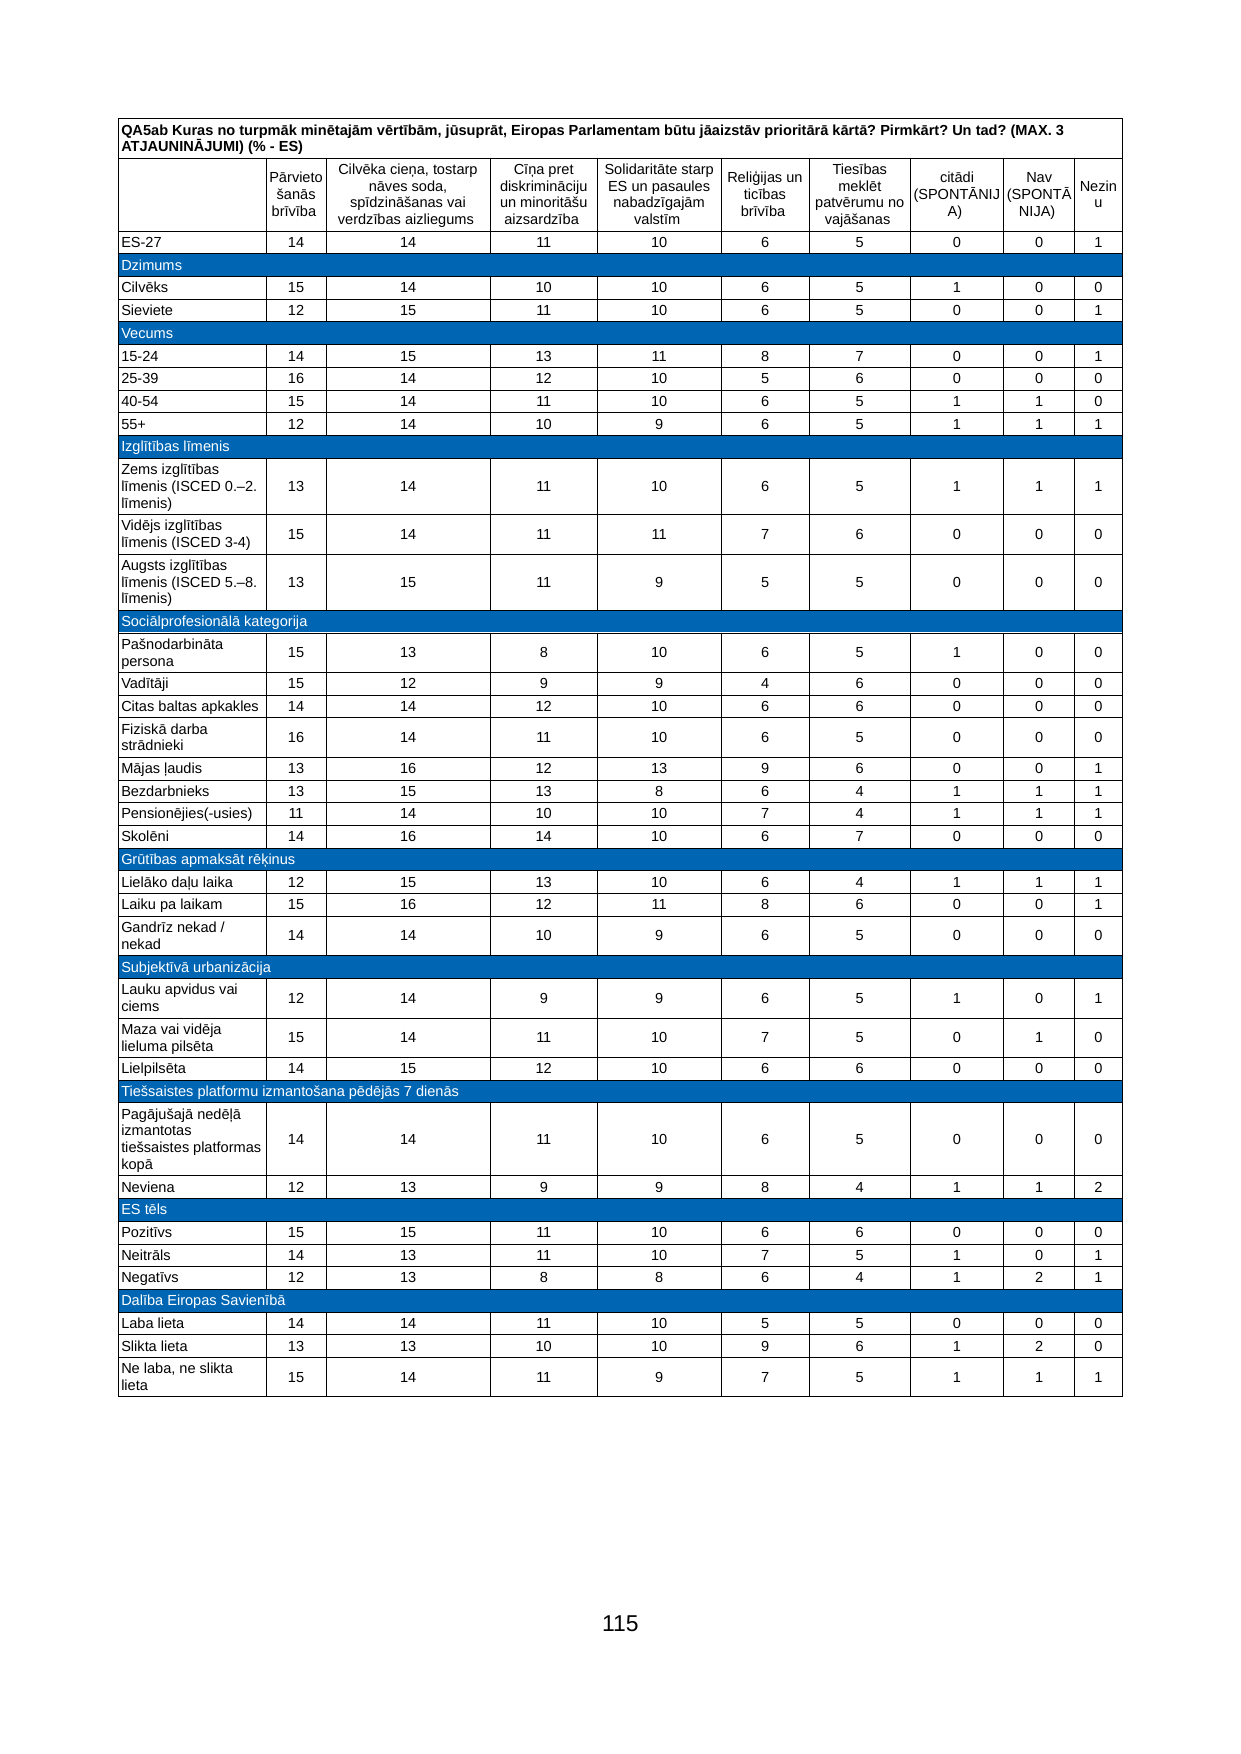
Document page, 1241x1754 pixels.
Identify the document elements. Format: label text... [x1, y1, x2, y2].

table_cell 1 [1075, 232, 1122, 253]
table_cell 0 [1004, 345, 1074, 367]
table_cell Nav (SPONTĀNIJA) [1004, 159, 1074, 231]
table_cell Laba lieta [119, 1313, 266, 1334]
table_cell 0 [1004, 277, 1074, 299]
table_cell 7 [722, 1019, 809, 1057]
table_cell 13 [267, 1335, 326, 1357]
table_cell 1 [911, 1176, 1003, 1198]
table_cell 16 [267, 368, 326, 389]
table_cell Lauku apvidus vai ciems [119, 979, 266, 1017]
table_cell Vidējs izglītības līmenis (ISCED 3-4) [119, 515, 266, 553]
table_cell 10 [598, 1245, 721, 1266]
table_cell 11 [267, 803, 326, 825]
table_cell 9 [491, 673, 597, 694]
table_cell 0 [1004, 368, 1074, 389]
table_cell 1 [1004, 391, 1074, 412]
table_cell 13 [327, 1245, 490, 1266]
table_cell 0 [1075, 826, 1122, 848]
table_cell 14 [327, 515, 490, 553]
table_cell 16 [267, 718, 326, 757]
table_cell 15-24 [119, 345, 266, 367]
table_cell 14 [267, 232, 326, 253]
table_cell 16 [327, 826, 490, 848]
table_cell 10 [598, 391, 721, 412]
table_cell 6 [722, 917, 809, 955]
table_cell 0 [1075, 391, 1122, 412]
table_cell 10 [491, 277, 597, 299]
table_cell 0 [1075, 277, 1122, 299]
table_cell 0 [1004, 232, 1074, 253]
table_cell 55+ [119, 413, 266, 435]
table_cell 15 [327, 300, 490, 321]
table_cell 7 [722, 1358, 809, 1396]
table_cell 7 [810, 345, 910, 367]
table_cell 0 [911, 232, 1003, 253]
table_cell Cilvēks [119, 277, 266, 299]
table_cell 1 [911, 1335, 1003, 1357]
table_cell ES tēls [119, 1199, 1122, 1221]
table_cell 11 [491, 391, 597, 412]
table_cell 5 [722, 368, 809, 389]
table_cell 15 [267, 277, 326, 299]
table_cell 14 [327, 391, 490, 412]
table_cell 5 [810, 300, 910, 321]
table_cell 14 [267, 1313, 326, 1334]
table_cell 10 [598, 368, 721, 389]
table_cell ES-27 [119, 232, 266, 253]
table_cell 1 [911, 1245, 1003, 1266]
table_cell 14 [327, 803, 490, 825]
table_cell 8 [598, 1267, 721, 1289]
table_cell 1 [1075, 871, 1122, 893]
table_cell 10 [598, 803, 721, 825]
table_cell 11 [491, 1103, 597, 1175]
table_cell 0 [1004, 555, 1074, 610]
table_cell 0 [1004, 1313, 1074, 1334]
table_cell 0 [1004, 1245, 1074, 1266]
table_cell 9 [491, 979, 597, 1017]
table_cell 9 [598, 1358, 721, 1396]
table_cell 10 [491, 917, 597, 955]
table_cell 14 [327, 277, 490, 299]
table_cell 9 [722, 1335, 809, 1357]
table_cell 6 [810, 1058, 910, 1079]
table_cell 14 [327, 368, 490, 389]
table_cell 0 [1075, 515, 1122, 553]
table_cell 6 [722, 781, 809, 802]
table_cell 14 [327, 1019, 490, 1057]
table_cell 0 [1004, 758, 1074, 779]
table_cell 1 [1075, 1267, 1122, 1289]
table_cell 25-39 [119, 368, 266, 389]
table_cell 14 [267, 1058, 326, 1079]
table_cell 4 [722, 673, 809, 694]
table_cell 6 [722, 979, 809, 1017]
table_cell Vadītāji [119, 673, 266, 694]
table_cell 10 [598, 826, 721, 848]
table_cell 11 [598, 515, 721, 553]
table_cell 16 [327, 758, 490, 779]
table_cell 0 [1075, 718, 1122, 757]
table_cell 6 [810, 758, 910, 779]
table_cell 12 [267, 1176, 326, 1198]
table_cell 8 [491, 634, 597, 672]
table_cell 0 [1075, 673, 1122, 694]
table_cell 13 [267, 758, 326, 779]
table_cell 1 [1004, 1176, 1074, 1198]
table_cell 10 [598, 232, 721, 253]
table_cell 5 [810, 917, 910, 955]
table_cell 10 [598, 1103, 721, 1175]
table_cell 0 [1004, 979, 1074, 1017]
table_cell 6 [722, 634, 809, 672]
table_cell 8 [722, 1176, 809, 1198]
table_cell 15 [267, 894, 326, 916]
table_cell 1 [911, 634, 1003, 672]
table_cell 1 [911, 391, 1003, 412]
table_cell [119, 159, 266, 231]
table_cell Zems izglītības līmenis (ISCED 0.–2. līmenis) [119, 459, 266, 514]
table_cell 15 [267, 634, 326, 672]
table_cell 12 [267, 1267, 326, 1289]
table_cell 1 [911, 781, 1003, 802]
table_cell 2 [1004, 1335, 1074, 1357]
table_cell 5 [722, 1313, 809, 1334]
table_cell 5 [810, 413, 910, 435]
table_cell 5 [810, 277, 910, 299]
table_cell Laiku pa laikam [119, 894, 266, 916]
table_cell 1 [1075, 894, 1122, 916]
table_cell 9 [598, 555, 721, 610]
table_cell 6 [722, 826, 809, 848]
table_cell 13 [267, 459, 326, 514]
table_cell 14 [267, 917, 326, 955]
table_cell 15 [327, 781, 490, 802]
table_cell Subjektīvā urbanizācija [119, 956, 1122, 978]
table_cell Tiešsaistes platformu izmantošana pēdējās 7 dienās [119, 1081, 1122, 1102]
table_cell Tiesības meklēt patvērumu no vajāšanas [810, 159, 910, 231]
table_cell 10 [491, 1335, 597, 1357]
table_cell 6 [810, 1335, 910, 1357]
table_cell 15 [267, 1019, 326, 1057]
table_cell 14 [327, 917, 490, 955]
table_cell Bezdarbnieks [119, 781, 266, 802]
table_cell 15 [267, 673, 326, 694]
table_cell 0 [1075, 555, 1122, 610]
table_cell 0 [911, 696, 1003, 717]
table_cell 12 [327, 673, 490, 694]
table_cell 5 [810, 1103, 910, 1175]
table_cell 11 [491, 555, 597, 610]
table_cell Gandrīz nekad / nekad [119, 917, 266, 955]
table_cell 0 [1004, 826, 1074, 848]
table_cell 12 [491, 894, 597, 916]
table_cell 6 [810, 515, 910, 553]
table_cell Sieviete [119, 300, 266, 321]
table_cell 1 [1004, 871, 1074, 893]
table_cell 11 [491, 718, 597, 757]
table_cell 15 [267, 1358, 326, 1396]
table_cell 15 [327, 555, 490, 610]
table_cell 10 [598, 300, 721, 321]
table_cell 0 [911, 555, 1003, 610]
table_cell 11 [491, 515, 597, 553]
table_cell 0 [1075, 696, 1122, 717]
table_cell 13 [491, 781, 597, 802]
table_cell 11 [491, 1313, 597, 1334]
table_cell 8 [722, 345, 809, 367]
table_cell 14 [327, 1103, 490, 1175]
table_cell 0 [1004, 1222, 1074, 1243]
table_cell 0 [911, 718, 1003, 757]
table_cell 9 [598, 673, 721, 694]
table_cell Sociālprofesionālā kategorija [119, 611, 1122, 632]
table_cell 11 [491, 1019, 597, 1057]
table_cell 9 [722, 758, 809, 779]
table_cell Reliģijas un ticības brīvība [722, 159, 809, 231]
table_cell 9 [598, 917, 721, 955]
table_cell 5 [810, 1245, 910, 1266]
table_cell 1 [911, 871, 1003, 893]
table_cell 1 [911, 979, 1003, 1017]
table_cell 15 [327, 1058, 490, 1079]
table_cell 0 [1075, 917, 1122, 955]
table_cell 6 [722, 232, 809, 253]
table_cell Pašnodarbināta persona [119, 634, 266, 672]
table_cell 1 [1075, 758, 1122, 779]
table_cell 9 [598, 413, 721, 435]
table_cell 1 [1075, 803, 1122, 825]
table_cell 13 [267, 555, 326, 610]
table_cell 0 [911, 1313, 1003, 1334]
table_cell 6 [722, 1267, 809, 1289]
table_cell citādi (SPONTĀNIJA) [911, 159, 1003, 231]
table_cell 0 [1075, 1222, 1122, 1243]
table_cell 0 [911, 300, 1003, 321]
table_cell 9 [598, 979, 721, 1017]
table_cell 13 [598, 758, 721, 779]
table_cell 8 [598, 781, 721, 802]
table_cell 10 [598, 1335, 721, 1357]
table_cell Maza vai vidēja lieluma pilsēta [119, 1019, 266, 1057]
table_cell 13 [327, 1267, 490, 1289]
table_cell 14 [267, 1103, 326, 1175]
table_cell 6 [722, 413, 809, 435]
table_cell 6 [722, 718, 809, 757]
table_cell Izglītības līmenis [119, 436, 1122, 458]
table_cell 16 [327, 894, 490, 916]
table_cell Neviena [119, 1176, 266, 1198]
table_cell Fiziskā darba strādnieki [119, 718, 266, 757]
table_cell 2 [1004, 1267, 1074, 1289]
table_cell 15 [327, 345, 490, 367]
table_cell 10 [491, 803, 597, 825]
table_cell 15 [267, 515, 326, 553]
table_cell 6 [810, 696, 910, 717]
table_cell 1 [911, 1358, 1003, 1396]
table_cell 12 [267, 413, 326, 435]
table_cell 0 [1075, 634, 1122, 672]
table_cell 4 [810, 871, 910, 893]
table_cell 5 [810, 1019, 910, 1057]
table_cell 0 [911, 345, 1003, 367]
table_cell 14 [327, 232, 490, 253]
table_cell Nezinu [1075, 159, 1122, 231]
table_cell 6 [722, 300, 809, 321]
table_cell 0 [911, 1103, 1003, 1175]
table_cell 11 [491, 1245, 597, 1266]
table_cell 1 [1004, 459, 1074, 514]
table_cell Solidaritāte starp ES un pasaules nabadzīgajām valstīm [598, 159, 721, 231]
table_cell 0 [911, 1058, 1003, 1079]
table_cell 0 [1004, 634, 1074, 672]
table_cell 7 [722, 515, 809, 553]
table_cell 1 [1004, 781, 1074, 802]
table_cell 9 [491, 1176, 597, 1198]
table_cell 13 [327, 1335, 490, 1357]
table_cell 10 [598, 696, 721, 717]
table_cell 10 [491, 413, 597, 435]
table_cell 11 [598, 345, 721, 367]
table_cell 0 [1004, 1103, 1074, 1175]
table_cell 14 [327, 718, 490, 757]
table_cell 12 [491, 368, 597, 389]
table_cell 4 [810, 781, 910, 802]
table_cell 10 [598, 1019, 721, 1057]
table_cell 10 [598, 277, 721, 299]
table_cell 1 [1075, 979, 1122, 1017]
table_cell 0 [1004, 894, 1074, 916]
table_cell 6 [810, 368, 910, 389]
table_cell 14 [267, 345, 326, 367]
table_cell 0 [1075, 1313, 1122, 1334]
table_cell 0 [911, 515, 1003, 553]
table_cell 10 [598, 718, 721, 757]
table_cell Ne laba, ne slikta lieta [119, 1358, 266, 1396]
table_cell 1 [1075, 345, 1122, 367]
table_cell 12 [267, 871, 326, 893]
table_cell 7 [810, 826, 910, 848]
table_cell 8 [491, 1267, 597, 1289]
table_cell Pozitīvs [119, 1222, 266, 1243]
table_cell 1 [911, 413, 1003, 435]
table_cell Slikta lieta [119, 1335, 266, 1357]
table_cell 1 [1075, 1245, 1122, 1266]
table_cell 10 [598, 871, 721, 893]
table_cell Grūtības apmaksāt rēķinus [119, 849, 1122, 870]
table_cell 1 [911, 803, 1003, 825]
table_cell 6 [722, 1058, 809, 1079]
table_cell 13 [267, 781, 326, 802]
table_cell 10 [598, 1222, 721, 1243]
table_cell Skolēni [119, 826, 266, 848]
table_cell 11 [491, 1358, 597, 1396]
table_cell 0 [911, 758, 1003, 779]
table_cell 7 [722, 803, 809, 825]
table_cell 6 [810, 1222, 910, 1243]
table_cell 5 [810, 232, 910, 253]
table_cell 15 [327, 1222, 490, 1243]
table_cell 6 [722, 277, 809, 299]
table_cell 1 [1075, 1358, 1122, 1396]
table_header QA5ab Kuras no turpmāk minētajām vērtībām, jūsuprāt, Eiropas Parlamentam būtu jāaizstāv prioritārā kārtā? Pirmkārt? Un tad? (MAX. 3 ATJAUNINĀJUMI) (% - ES) [119, 119, 1122, 158]
table_cell 14 [327, 1358, 490, 1396]
table_cell 0 [911, 368, 1003, 389]
table_cell 14 [327, 459, 490, 514]
table_cell Pagājušajā nedēļā izmantotas tiešsaistes platformas kopā [119, 1103, 266, 1175]
table_cell 6 [722, 696, 809, 717]
table_cell 14 [267, 696, 326, 717]
table_cell 6 [722, 1222, 809, 1243]
table_cell 6 [722, 459, 809, 514]
table_cell 0 [1075, 1019, 1122, 1057]
table_cell 0 [1004, 718, 1074, 757]
table_cell 0 [1004, 1058, 1074, 1079]
table_cell 14 [327, 413, 490, 435]
table_cell 5 [810, 1358, 910, 1396]
table_cell 13 [491, 345, 597, 367]
table_cell 0 [1075, 1058, 1122, 1079]
table_cell 11 [598, 894, 721, 916]
table_cell 5 [810, 1313, 910, 1334]
table_cell 7 [722, 1245, 809, 1266]
table_cell 12 [267, 979, 326, 1017]
table_cell Cīņa pret diskrimināciju un minoritāšu aizsardzība [491, 159, 597, 231]
table_cell 14 [327, 979, 490, 1017]
table_cell 15 [327, 871, 490, 893]
table_cell 13 [491, 871, 597, 893]
table_cell 5 [810, 718, 910, 757]
table_cell 13 [327, 634, 490, 672]
table_cell 11 [491, 459, 597, 514]
table_cell 14 [327, 1313, 490, 1334]
table_cell 1 [1075, 413, 1122, 435]
table_cell 12 [267, 300, 326, 321]
table_cell 0 [1004, 696, 1074, 717]
table_cell 12 [491, 758, 597, 779]
table_cell 40-54 [119, 391, 266, 412]
table_cell Mājas ļaudis [119, 758, 266, 779]
table_cell 0 [911, 1019, 1003, 1057]
table_cell 0 [1075, 1335, 1122, 1357]
table_cell Lielpilsēta [119, 1058, 266, 1079]
table_cell 15 [267, 391, 326, 412]
table_cell 1 [1004, 1358, 1074, 1396]
table_cell 4 [810, 803, 910, 825]
table_cell Vecums [119, 322, 1122, 344]
table_cell 1 [911, 1267, 1003, 1289]
table_cell Dzimums [119, 254, 1122, 276]
table_cell 15 [267, 1222, 326, 1243]
table_cell 13 [327, 1176, 490, 1198]
table_cell 0 [911, 1222, 1003, 1243]
table_cell 8 [722, 894, 809, 916]
table_cell 6 [722, 871, 809, 893]
table_cell 5 [810, 634, 910, 672]
table_cell Pārvietošanās brīvība [267, 159, 326, 231]
table_cell Augsts izglītības līmenis (ISCED 5.–8. līmenis) [119, 555, 266, 610]
table_cell 5 [810, 555, 910, 610]
table_cell Cilvēka cieņa, tostarp nāves soda, spīdzināšanas vai verdzības aizliegums [327, 159, 490, 231]
table_cell 5 [722, 555, 809, 610]
table_cell 4 [810, 1267, 910, 1289]
table_cell 0 [1075, 368, 1122, 389]
table_cell 5 [810, 979, 910, 1017]
table_cell Negatīvs [119, 1267, 266, 1289]
table_cell Neitrāls [119, 1245, 266, 1266]
table_cell 6 [722, 1103, 809, 1175]
table_cell 0 [911, 894, 1003, 916]
table_cell 14 [267, 826, 326, 848]
table_cell 5 [810, 459, 910, 514]
table_cell 6 [722, 391, 809, 412]
table_cell Dalība Eiropas Savienībā [119, 1290, 1122, 1312]
table_cell 6 [810, 673, 910, 694]
table_cell Pensionējies(-usies) [119, 803, 266, 825]
table_cell 1 [1004, 803, 1074, 825]
table_cell 11 [491, 1222, 597, 1243]
table_cell 0 [1075, 1103, 1122, 1175]
table_cell 14 [267, 1245, 326, 1266]
table_cell 4 [810, 1176, 910, 1198]
table_cell 10 [598, 1058, 721, 1079]
table_cell 0 [911, 917, 1003, 955]
table_cell 14 [327, 696, 490, 717]
table_cell 0 [1004, 673, 1074, 694]
table_cell Lielāko daļu laika [119, 871, 266, 893]
table_cell 10 [598, 634, 721, 672]
table_cell 9 [598, 1176, 721, 1198]
table_cell 2 [1075, 1176, 1122, 1198]
table_cell 12 [491, 696, 597, 717]
table_cell 1 [1075, 781, 1122, 802]
table_cell 0 [911, 826, 1003, 848]
table_cell 11 [491, 300, 597, 321]
table_cell 10 [598, 459, 721, 514]
table_cell 0 [911, 673, 1003, 694]
table_cell 0 [1004, 515, 1074, 553]
table_cell 12 [491, 1058, 597, 1079]
table_cell 1 [1004, 1019, 1074, 1057]
table_cell 0 [1004, 917, 1074, 955]
table_cell Citas baltas apkakles [119, 696, 266, 717]
table_cell 1 [1075, 300, 1122, 321]
table_cell 1 [911, 277, 1003, 299]
table_cell 1 [1075, 459, 1122, 514]
table_cell 1 [1004, 413, 1074, 435]
table_cell 11 [491, 232, 597, 253]
table_cell 1 [911, 459, 1003, 514]
table_cell 5 [810, 391, 910, 412]
table_cell 0 [1004, 300, 1074, 321]
table_cell 6 [810, 894, 910, 916]
table_cell 10 [598, 1313, 721, 1334]
table_cell 14 [491, 826, 597, 848]
